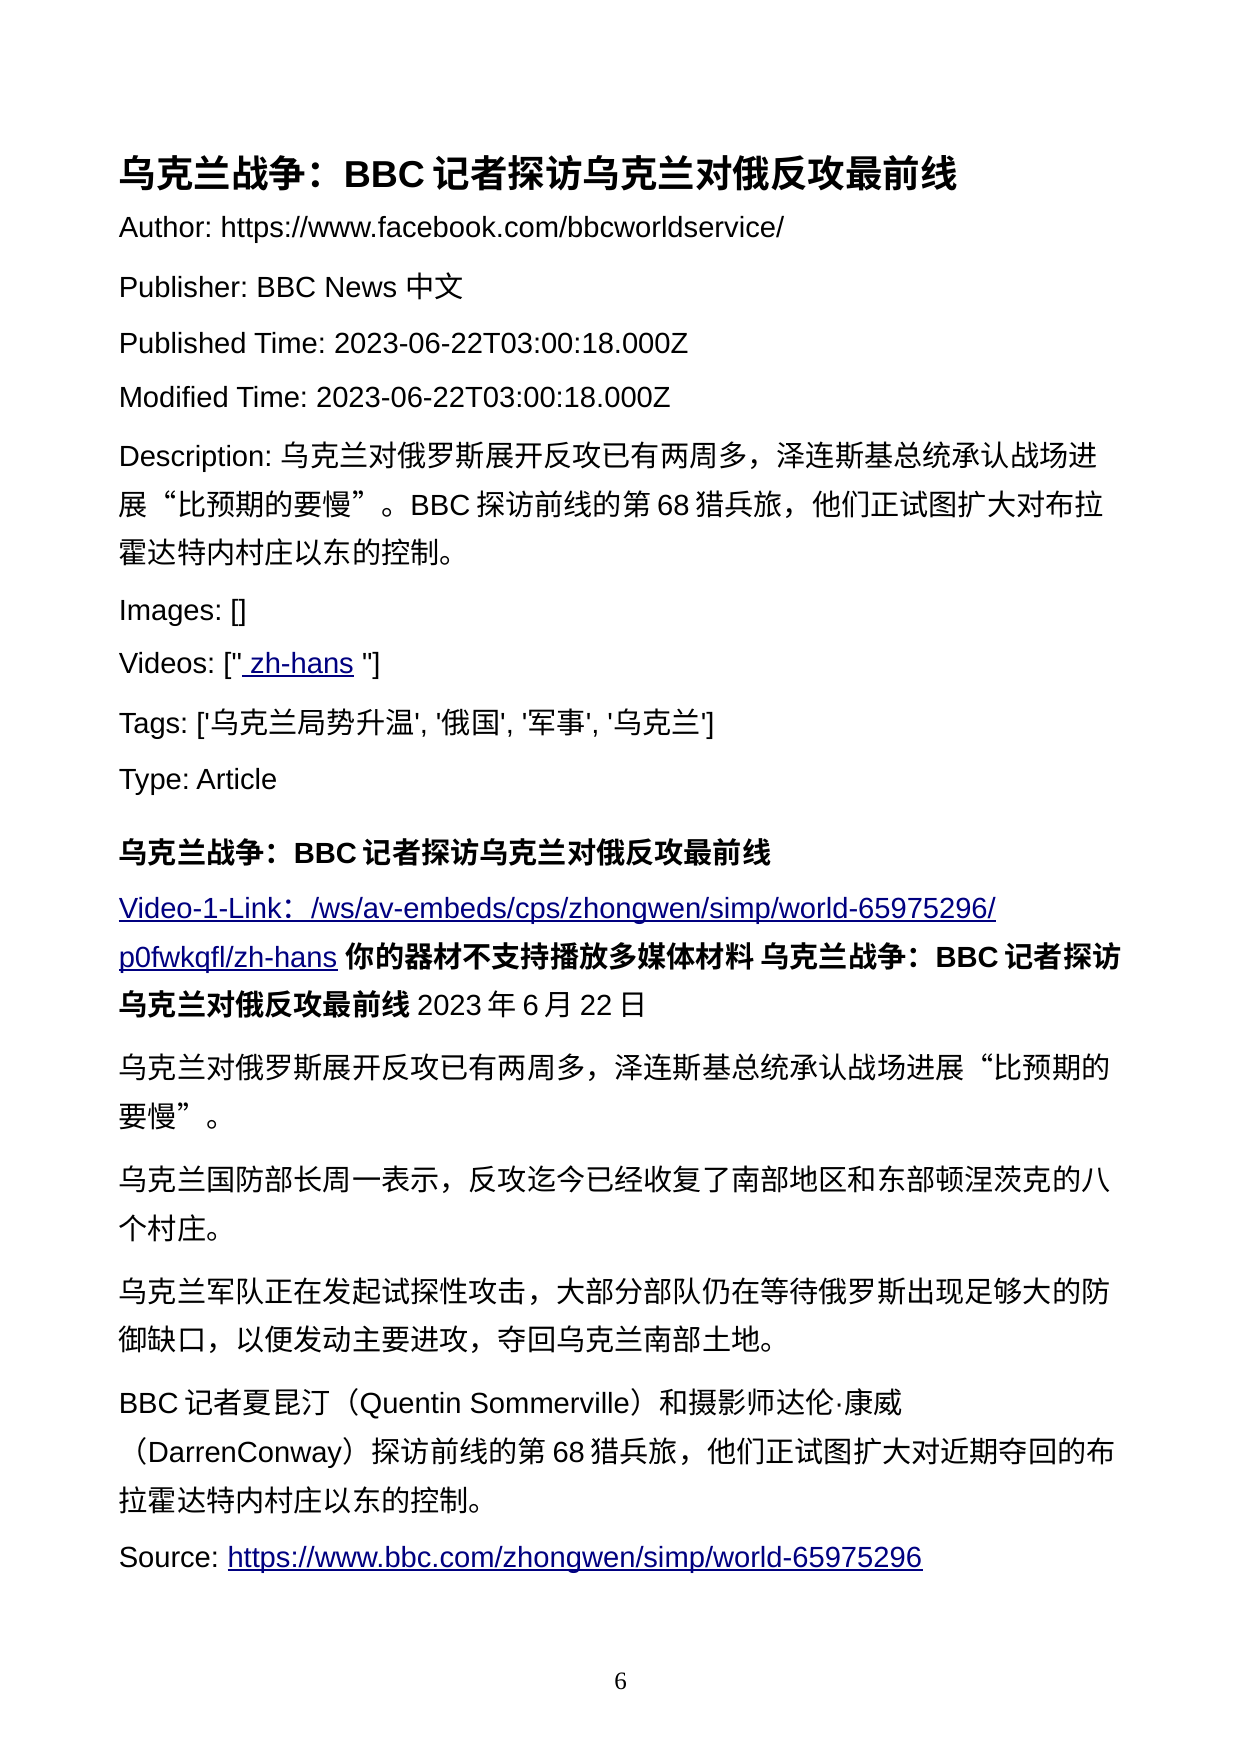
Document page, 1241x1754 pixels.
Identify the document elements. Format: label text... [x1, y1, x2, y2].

text Video-1-Link：/ws/av-embeds/cps/zhongwen/simp/world-65975296/p0fwkqfl/zh-hans 你的器材不支持播放多媒体材料 乌克兰战争：BBC记者探访乌克兰对俄反攻最前线 2023年6月22日 [118, 885, 1122, 1024]
text Author: https://www.facebook.com/bbcworldservice/ [118, 210, 1122, 244]
text 乌克兰军队正在发起试探性攻击，大部分部队仍在等待俄罗斯出现足够大的防御缺口，以便发动主要进攻，夺回乌克兰南部土地。 [118, 1268, 1122, 1359]
text 乌克兰国防部长周一表示，反攻迄今已经收复了南部地区和东部顿涅茨克的八个村庄。 [118, 1157, 1122, 1248]
text 乌克兰对俄罗斯展开反攻已有两周多，泽连斯基总统承认战场进展“比预期的要慢”。 [118, 1045, 1122, 1136]
text Description: 乌克兰对俄罗斯展开反攻已有两周多，泽连斯基总统承认战场进展“比预期的要慢”。BBC探访前线的第68猎兵旅，他们正试图扩大对布拉霍达特内村庄以东的控制。 [118, 433, 1122, 572]
text Published Time: 2023-06-22T03:00:18.000Z [118, 327, 1122, 360]
text Publisher: BBC News 中文 [118, 263, 1122, 306]
text Modified Time: 2023-06-22T03:00:18.000Z [118, 380, 1122, 413]
text Type: Article [118, 762, 1122, 796]
text Images: [] [118, 593, 1122, 627]
subtitle 乌克兰战争：BBC记者探访乌克兰对俄反攻最前线 [118, 143, 1122, 198]
subtitle 乌克兰战争：BBC记者探访乌克兰对俄反攻最前线 [118, 830, 1122, 872]
text BBC记者夏昆汀（Quentin Sommerville）和摄影师达伦·康威（DarrenConway）探访前线的第68猎兵旅，他们正试图扩大对近期夺回的布拉霍达特内村庄以东的控制。 [118, 1380, 1122, 1519]
text Source: https://www.bbc.com/zhongwen/simp/world-65975296 [118, 1540, 1122, 1574]
text Videos: [" zh-hans "] [118, 646, 1122, 680]
text Tags: ['乌克兰局势升温', '俄国', '军事', '乌克兰'] [118, 699, 1122, 742]
